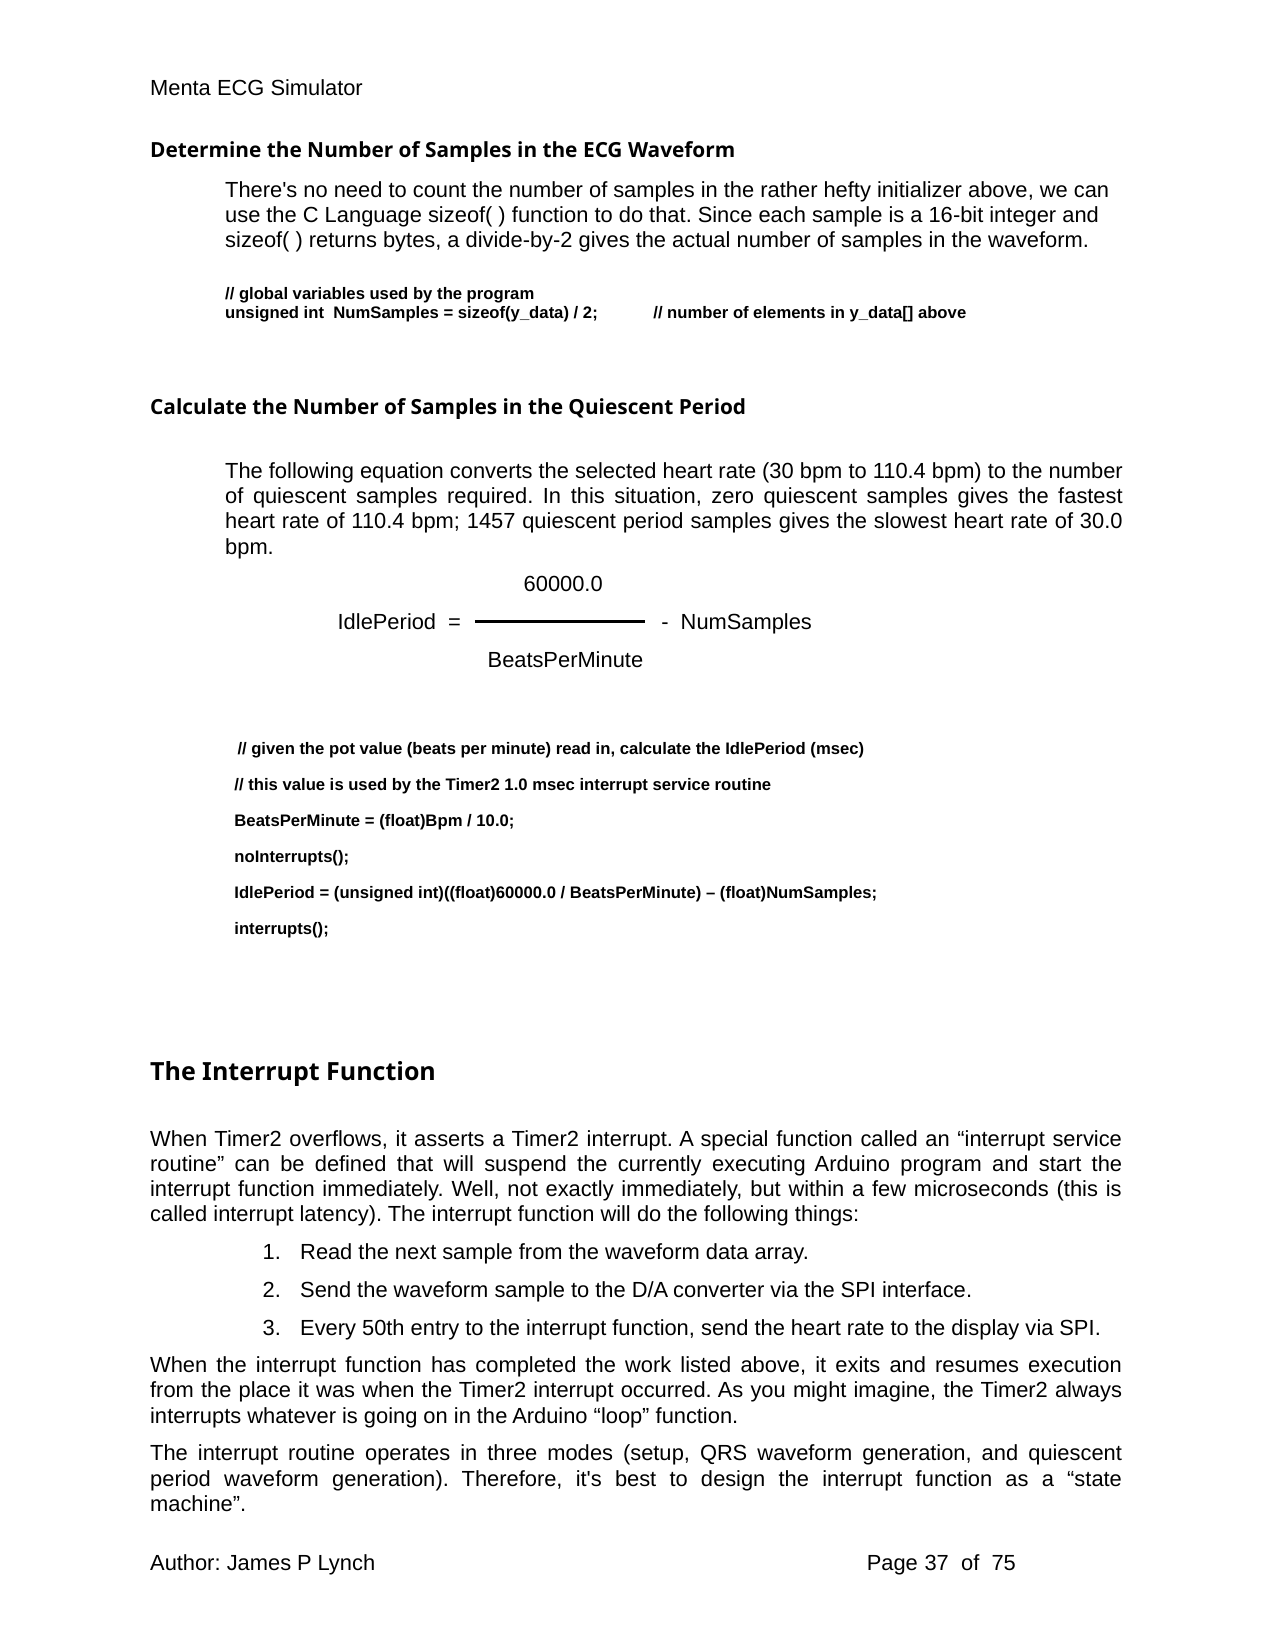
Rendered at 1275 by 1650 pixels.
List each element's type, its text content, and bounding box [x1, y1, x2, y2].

text IdlePeriod = (unsigned int)((float)60000.0 / BeatsPerMinute) – (float)NumSamples; [225, 884, 1124, 902]
text // global variables used by the program [225, 284, 1124, 303]
text BeatsPerMinute [262, 647, 1124, 672]
text BeatsPerMinute = (float)Bpm / 10.0; [225, 812, 1124, 830]
subtitle Calculate the Number of Samples in the Quiescent Period [150, 392, 1124, 420]
text IdlePeriod = - NumSamples [262, 609, 1124, 634]
text The following equation converts the selected heart rate (30 bpm to 110.4 bpm) to the number of quiescent samples required. In this situation, zero quiescent samples gives the fastest heart rate of 110.4 bpm; 1457 quiescent period samples gives the slowest heart rate of 30.0 bpm. [225, 458, 1124, 559]
text There's no need to count the number of samples in the rather hefty initializer above, we can use the C Language sizeof( ) function to do that. Since each sample is a 16-bit integer and sizeof( ) returns bytes, a divide-by-2 gives the actual number of samples in the waveform. [225, 177, 1124, 252]
list Every 50th entry to the interrupt function, send the heart rate to the display via SPI. [262, 1314, 1124, 1340]
text 60000.0 [262, 571, 1124, 596]
text // this value is used by the Timer2 1.0 msec interrupt service routine [225, 776, 1124, 794]
list Send the waveform sample to the D/A converter via the SPI interface. [262, 1277, 1124, 1302]
subtitle The Interrupt Function [150, 1054, 1124, 1088]
subtitle Determine the Number of Samples in the ECG Waveform [150, 130, 1124, 164]
text When Timer2 overflows, it asserts a Timer2 interrupt. A special function called an “interrupt service routine” can be defined that will suspend the currently executing Arduino program and start the interrupt function immediately. Well, not exactly immediately, but within a few microseconds (this is called interrupt latency). The interrupt function will do the following things: [150, 1126, 1124, 1227]
text // given the pot value (beats per minute) read in, calculate the IdlePeriod (msec) [225, 740, 1124, 758]
list Read the next sample from the waveform data array. [262, 1239, 1124, 1264]
text unsigned int NumSamples = sizeof(y_data) / 2; // number of elements in y_data[] above [225, 303, 1124, 322]
text interrupts(); [225, 920, 1124, 938]
text The interrupt routine operates in three modes (setup, QRS waveform generation, and quiescent period waveform generation). Therefore, it's best to design the interrupt function as a “state machine”. [150, 1440, 1124, 1516]
text noInterrupts(); [225, 848, 1124, 866]
text When the interrupt function has completed the work listed above, it exits and resumes execution from the place it was when the Timer2 interrupt occurred. As you might imagine, the Timer2 always interrupts whatever is going on in the Arduino “loop” function. [150, 1352, 1124, 1428]
